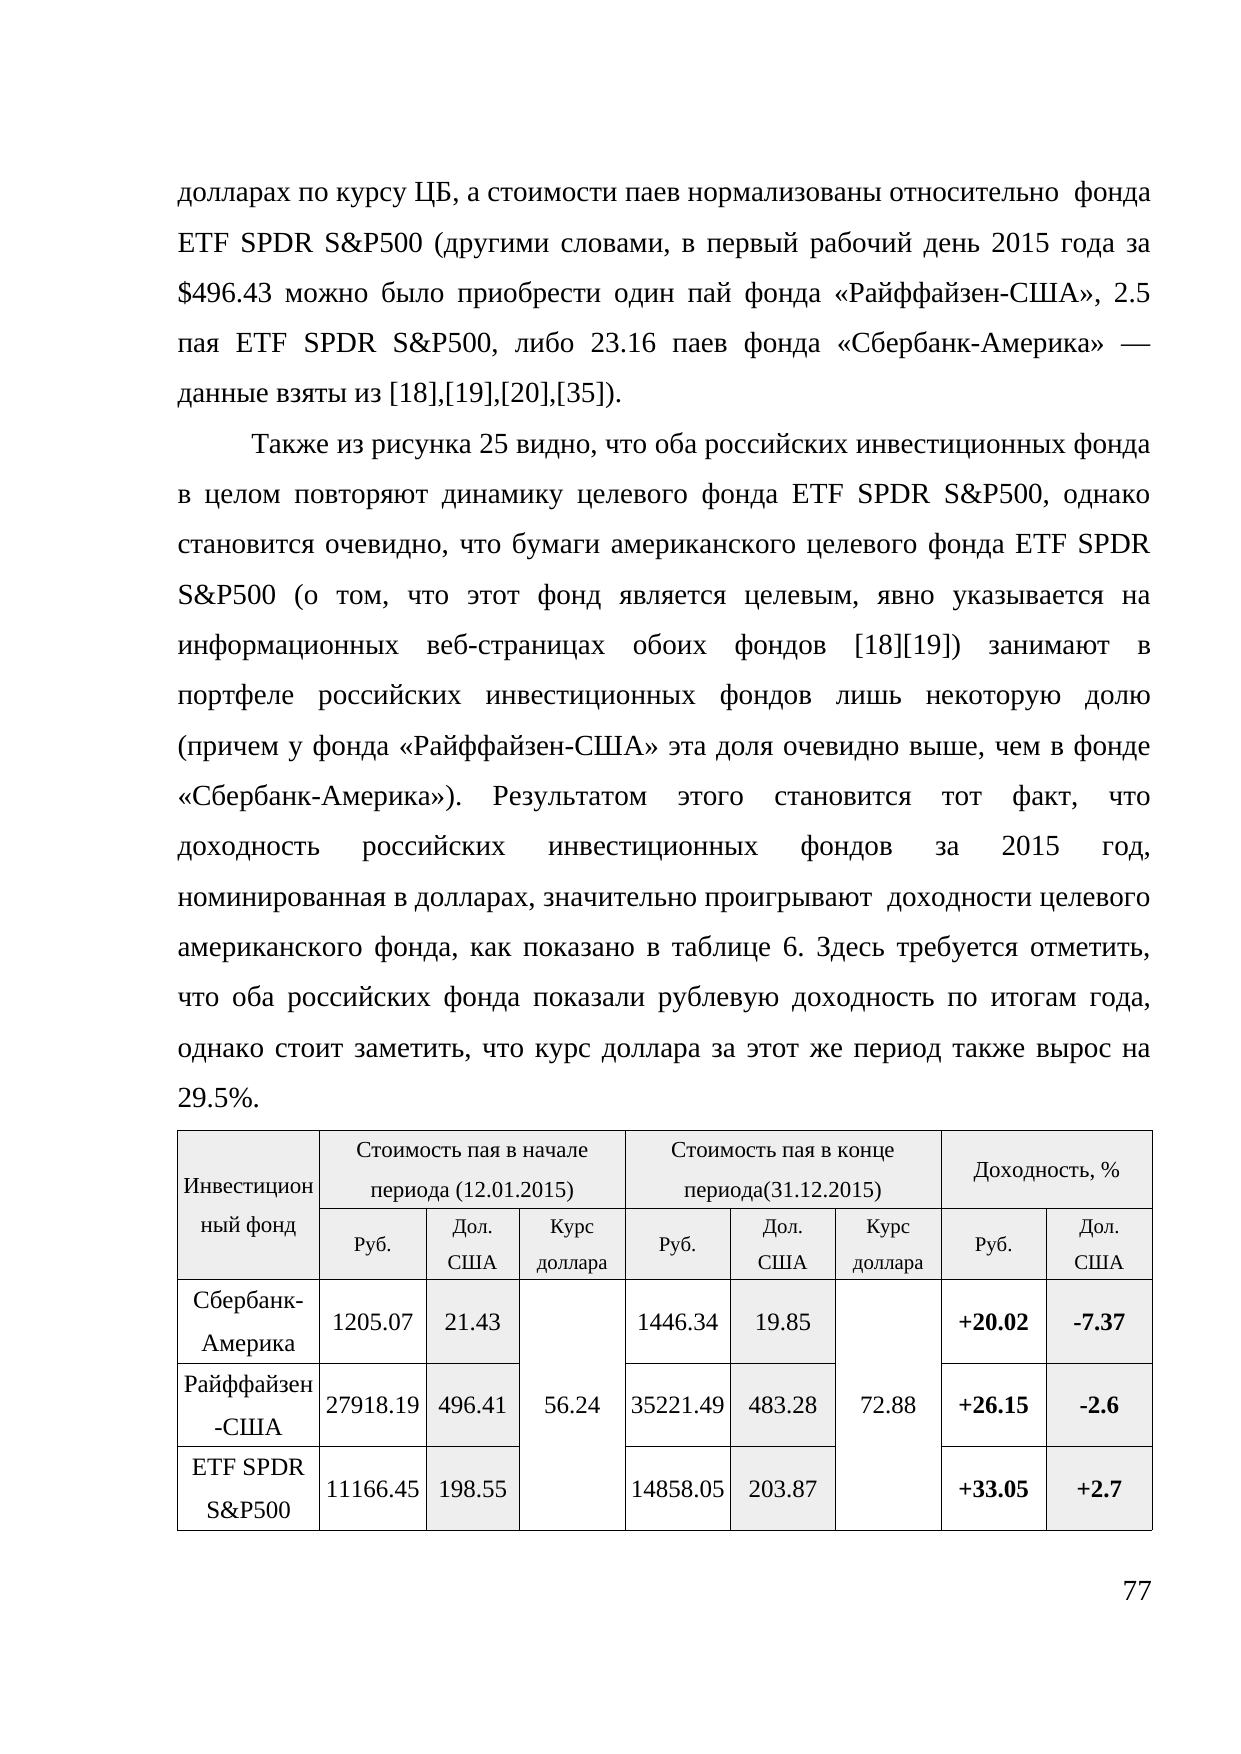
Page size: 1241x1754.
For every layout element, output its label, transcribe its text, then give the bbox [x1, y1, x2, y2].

table_cell Руб. [942, 1209, 1046, 1279]
table_cell Дол. США [731, 1209, 835, 1279]
table_cell 14858.05 [626, 1447, 730, 1530]
table_header Стоимость пая в конце периода(31.12.2015) [626, 1131, 941, 1208]
table_cell Руб. [320, 1209, 426, 1279]
table_cell 496.41 [427, 1364, 519, 1446]
table_cell 1205.07 [320, 1280, 426, 1363]
table_header Стоимость пая в начале периода (12.01.2015) [320, 1131, 625, 1208]
table_cell Курс доллара [836, 1209, 941, 1279]
text долларах по курсу ЦБ, а стоимости паев нормализованы относительно фонда ETF SPDR S&P500 (другими словами, в первый рабочий день 2015 года за $496.43 можно было приобрести один пай фонда «Райффайзен-США», 2.5 пая ETF SPDR S&P500, либо 23.16 паев фонда «Сбербанк-Америка» — данные взяты из [18],[19],[20],[35]). [177, 174, 1152, 409]
table_cell ETF SPDR S&P500 [178, 1447, 319, 1530]
table_cell Сбербанк-Америка [178, 1280, 319, 1363]
table_header Инвестиционный фонд [178, 1131, 319, 1279]
table_cell Дол. США [427, 1209, 519, 1279]
table_cell 35221.49 [626, 1364, 730, 1446]
table_cell 1446.34 [626, 1280, 730, 1363]
table_cell Райффайзен-США [178, 1364, 319, 1446]
table_cell 483.28 [731, 1364, 835, 1446]
table_cell 72.88 [836, 1280, 941, 1530]
text Также из рисунка 25 видно, что оба российских инвестиционных фонда в целом повторяют динамику целевого фонда ETF SPDR S&P500, однако становится очевидно, что бумаги американского целевого фонда ETF SPDR S&P500 (о том, что этот фонд является целевым, явно указывается на информационных веб-страницах обоих фондов [18][19]) занимают в портфеле российских инвестиционных фондов лишь некоторую долю (причем у фонда «Райффайзен-США» эта доля очевидно выше, чем в фонде «Сбербанк-Америка»). Результатом этого становится тот факт, что доходность российских инвестиционных фондов за 2015 год, номинированная в долларах, значительно проигрывают доходности целевого американского фонда, как показано в таблице 6. Здесь требуется отметить, что оба российских фонда показали рублевую доходность по итогам года, однако стоит заметить, что курс доллара за этот же период также вырос на 29.5%. [177, 426, 1152, 1113]
table_cell +33.05 [942, 1447, 1046, 1530]
table_cell +2.7 [1047, 1447, 1152, 1530]
table_cell 56.24 [520, 1280, 625, 1530]
table_cell 198.55 [427, 1447, 519, 1530]
table_cell Курс доллара [520, 1209, 625, 1279]
table_cell -7.37 [1047, 1280, 1152, 1363]
table_cell 11166.45 [320, 1447, 426, 1530]
table_cell Руб. [626, 1209, 730, 1279]
table_cell -2.6 [1047, 1364, 1152, 1446]
table_cell 19.85 [731, 1280, 835, 1363]
table_cell Дол. США [1047, 1209, 1152, 1279]
table_cell 21.43 [427, 1280, 519, 1363]
table_header Доходность, % [942, 1131, 1152, 1208]
table_cell +26.15 [942, 1364, 1046, 1446]
table_cell 27918.19 [320, 1364, 426, 1446]
table_cell +20.02 [942, 1280, 1046, 1363]
table_cell 203.87 [731, 1447, 835, 1530]
